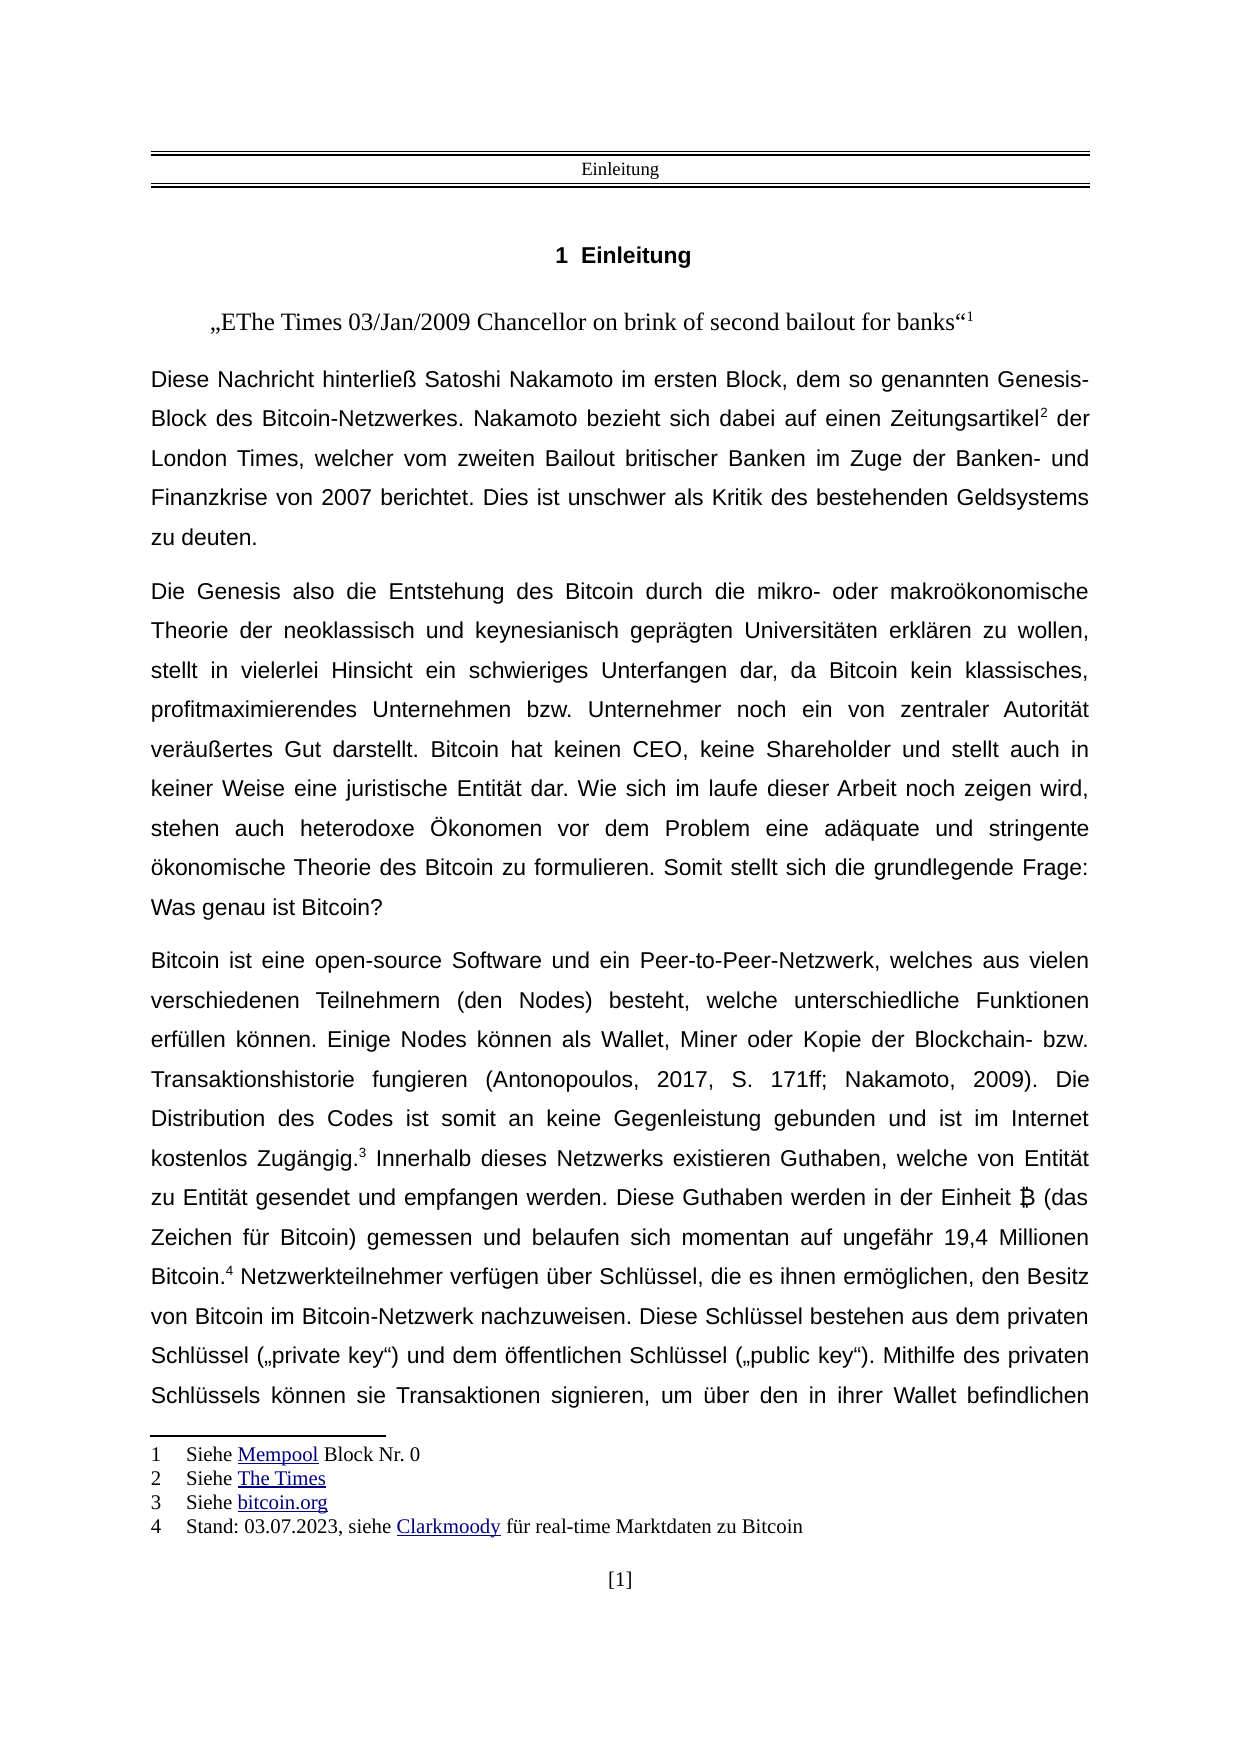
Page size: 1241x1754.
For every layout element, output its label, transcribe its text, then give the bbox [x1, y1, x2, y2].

text Stand: 03.07.2023, siehe Clarkmoody für real-time Marktdaten zu Bitcoin [151, 1514, 1090, 1538]
text Die Genesis also die Entstehung des Bitcoin durch die mikro- oder makroökonomische Theorie der neoklassisch und keynesianisch geprägten Universitäten erklären zu wollen, stellt in vielerlei Hinsicht ein schwieriges Unterfangen dar, da Bitcoin kein klassisches, profitmaximierendes Unternehmen bzw. Unternehmer noch ein von zentraler Autorität veräußertes Gut darstellt. Bitcoin hat keinen CEO, keine Shareholder und stellt auch in keiner Weise eine juristische Entität dar. Wie sich im laufe dieser Arbeit noch zeigen wird, stehen auch heterodoxe Ökonomen vor dem Problem eine adäquate und stringente ökonomische Theorie des Bitcoin zu formulieren. Somit stellt sich die grundlegende Frage: Was genau ist Bitcoin? [151, 578, 1090, 920]
text Diese Nachricht hinterließ Satoshi Nakamoto im ersten Block, dem so genannten Genesis-Block des Bitcoin-Netzwerkes. Nakamoto bezieht sich dabei auf einen Zeitungsartikel der London Times, welcher vom zweiten Bailout britischer Banken im Zuge der Banken- und Finanzkrise von 2007 berichtet. Dies ist unschwer als Kritik des bestehenden Geldsystems zu deuten. [151, 366, 1090, 550]
text Siehe Mempool Block Nr. 0 [151, 1442, 1090, 1466]
subtitle Einleitung [151, 242, 1090, 268]
text Siehe bitcoin.org [151, 1490, 1090, 1514]
text Siehe The Times [151, 1466, 1090, 1490]
text Bitcoin ist eine open-source Software und ein Peer-to-Peer-Netzwerk, welches aus vielen verschiedenen Teilnehmern (den Nodes) besteht, welche unterschiedliche Funktionen erfüllen können. Einige Nodes können als Wallet, Miner oder Kopie der Blockchain- bzw. Transaktionshistorie fungieren (Antonopoulos, 2017, S. 171ff; Nakamoto, 2009). Die Distribution des Codes ist somit an keine Gegenleistung gebunden und ist im Internet kostenlos Zugängig. Innerhalb dieses Netzwerks existieren Guthaben, welche von Entität zu Entität gesendet und empfangen werden. Diese Guthaben werden in der Einheit ₿ (das Zeichen für Bitcoin) gemessen und belaufen sich momentan auf ungefähr 19,4 Millionen Bitcoin. Netzwerkteilnehmer verfügen über Schlüssel, die es ihnen ermöglichen, den Besitz von Bitcoin im Bitcoin-Netzwerk nachzuweisen. Diese Schlüssel bestehen aus dem privaten Schlüssel („private key“) und dem öffentlichen Schlüssel („public key“). Mithilfe des privaten Schlüssels können sie Transaktionen signieren, um über den in ihrer Wallet befindlichen [151, 947, 1090, 1408]
text „EThe Times 03/Jan/2009 Chancellor on brink of second bailout for banks“ [209, 307, 1031, 336]
